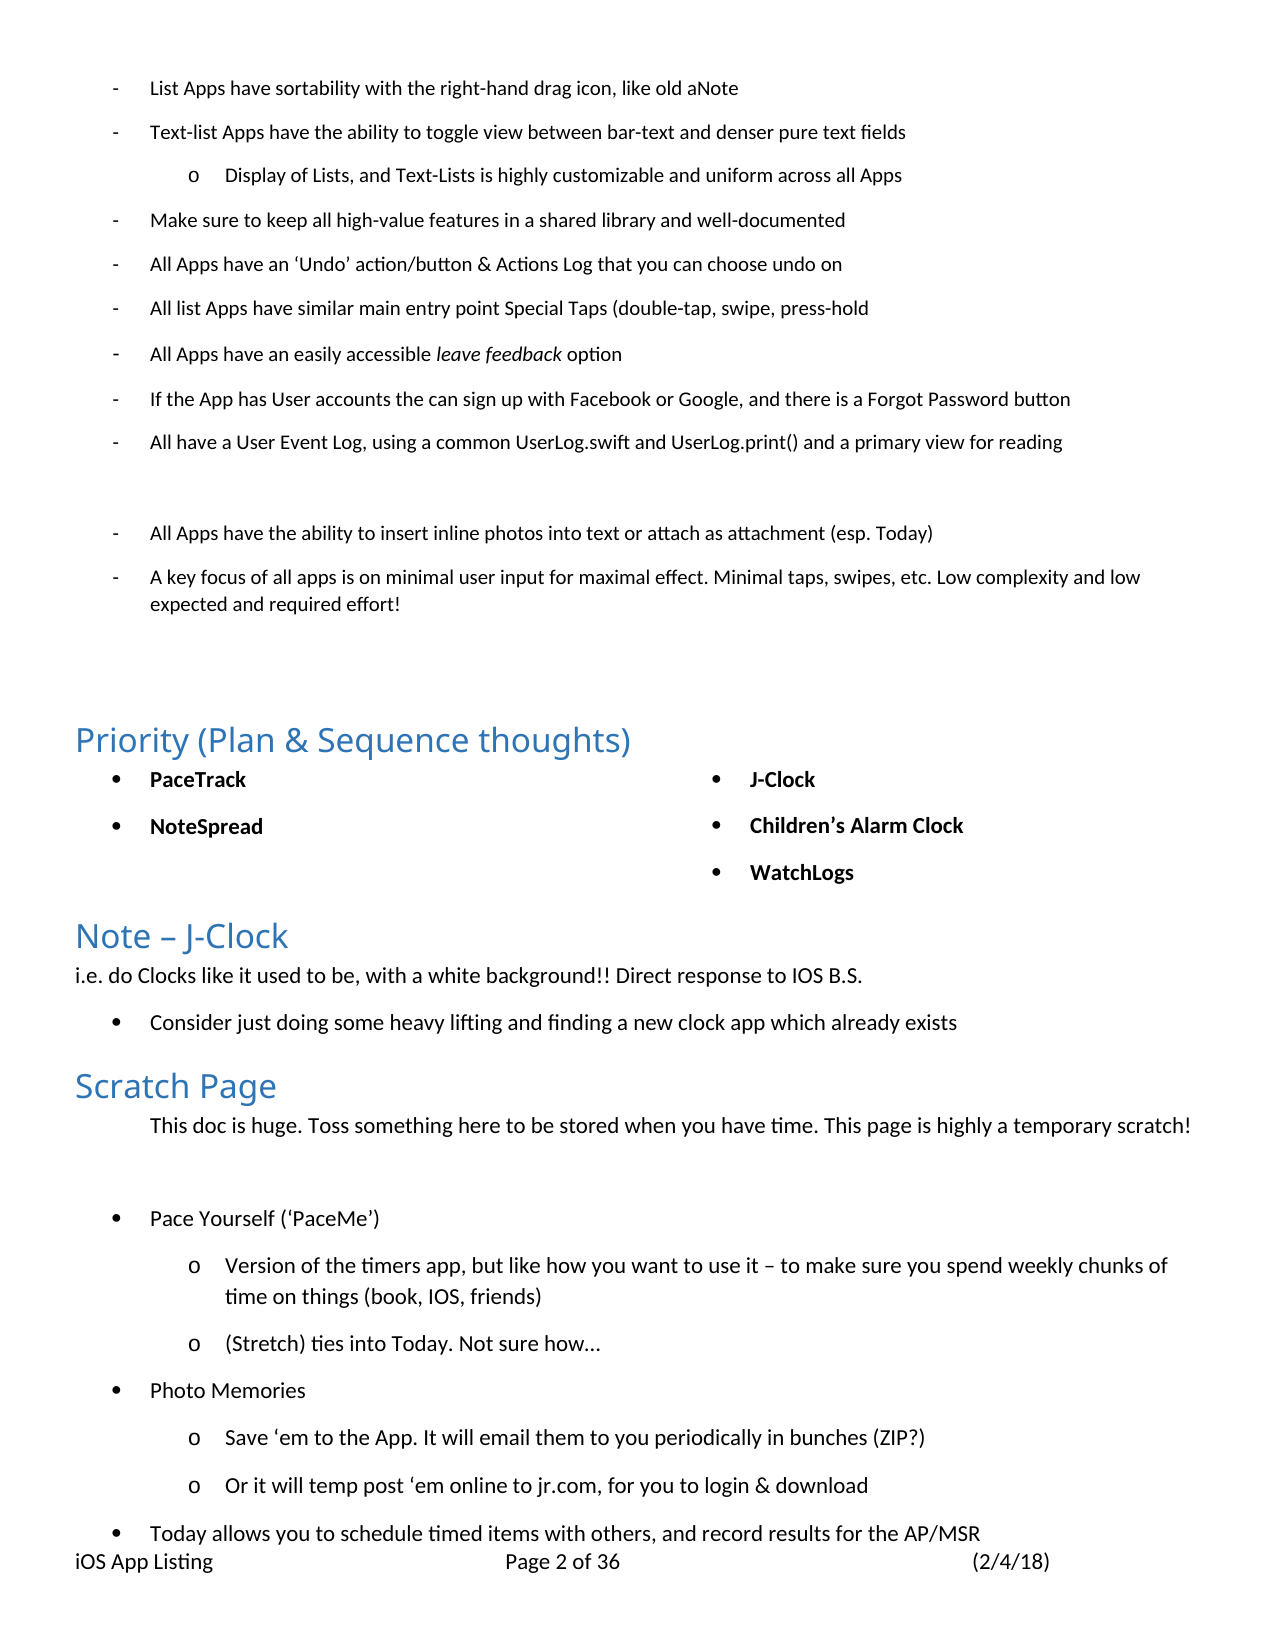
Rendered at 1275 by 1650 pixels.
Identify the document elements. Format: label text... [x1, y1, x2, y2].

list All Apps have an easily accessible leave feedback option [112, 339, 1200, 367]
list Version of the timers app, but like how you want to use it – to make sure you spend weekly chunks of time on things (book, IOS, friends) [187, 1251, 1200, 1310]
text This doc is huge. Toss something here to be stored when you have time. This page is highly a temporary scratch! [75, 1111, 1200, 1139]
subtitle Scratch Page [75, 1063, 1200, 1108]
list Children’s Alarm Clock [712, 812, 1200, 840]
list Today allows you to schedule timed items with others, and record results for the AP/MSR [112, 1519, 1200, 1547]
list J-Clock [712, 765, 1200, 793]
list All Apps have an ‘Undo’ action/button & Actions Log that you can choose undo on [112, 251, 1200, 277]
list NoteSpread [112, 812, 600, 840]
list Pace Yourself (‘PaceMe’) [112, 1204, 1200, 1233]
list WatchLogs [712, 858, 1200, 886]
list List Apps have sortability with the right-hand drag icon, like old aNote [112, 75, 1200, 100]
list Or it will temp post ‘em online to jr.com, for you to login & download [187, 1471, 1200, 1500]
list All Apps have the ability to insert inline photos into text or attach as attachment (esp. Today) [112, 520, 1200, 545]
list All have a User Event Log, using a common UserLog.swift and UserLog.print() and a primary view for reading [112, 429, 1200, 455]
list Display of Lists, and Text-Lists is highly customizable and uniform across all Apps [187, 163, 1200, 189]
list Photo Memories [112, 1377, 1200, 1404]
list (Stretch) ties into Today. Not sure how… [187, 1329, 1200, 1358]
list If the App has User accounts the can sign up with Facebook or Google, and there is a Forgot Password button [112, 386, 1200, 411]
list Text-list Apps have the ability to toggle view between bar-text and denser pure text fields [112, 119, 1200, 144]
list Save ‘em to the App. It will email them to you periodically in bunches (ZIP?) [187, 1423, 1200, 1452]
subtitle Priority (Plan & Sequence thoughts) [75, 717, 1200, 762]
list A key focus of all apps is on minimal user input for maximal effect. Minimal taps, swipes, etc. Low complexity and low expected and required effort! [112, 564, 1200, 616]
list Consider just doing some heavy lifting and finding a new clock app which already exists [112, 1008, 1200, 1036]
list Make sure to keep all high-value features in a shared library and well-documented [112, 208, 1200, 233]
list All list Apps have similar main entry point Special Taps (double-tap, swipe, press-hold [112, 295, 1200, 321]
list PaceTrack [112, 765, 600, 793]
text i.e. do Clocks like it used to be, with a white background!! Direct response to IOS B.S. [75, 961, 1200, 989]
subtitle Note – J-Clock [75, 913, 1200, 958]
